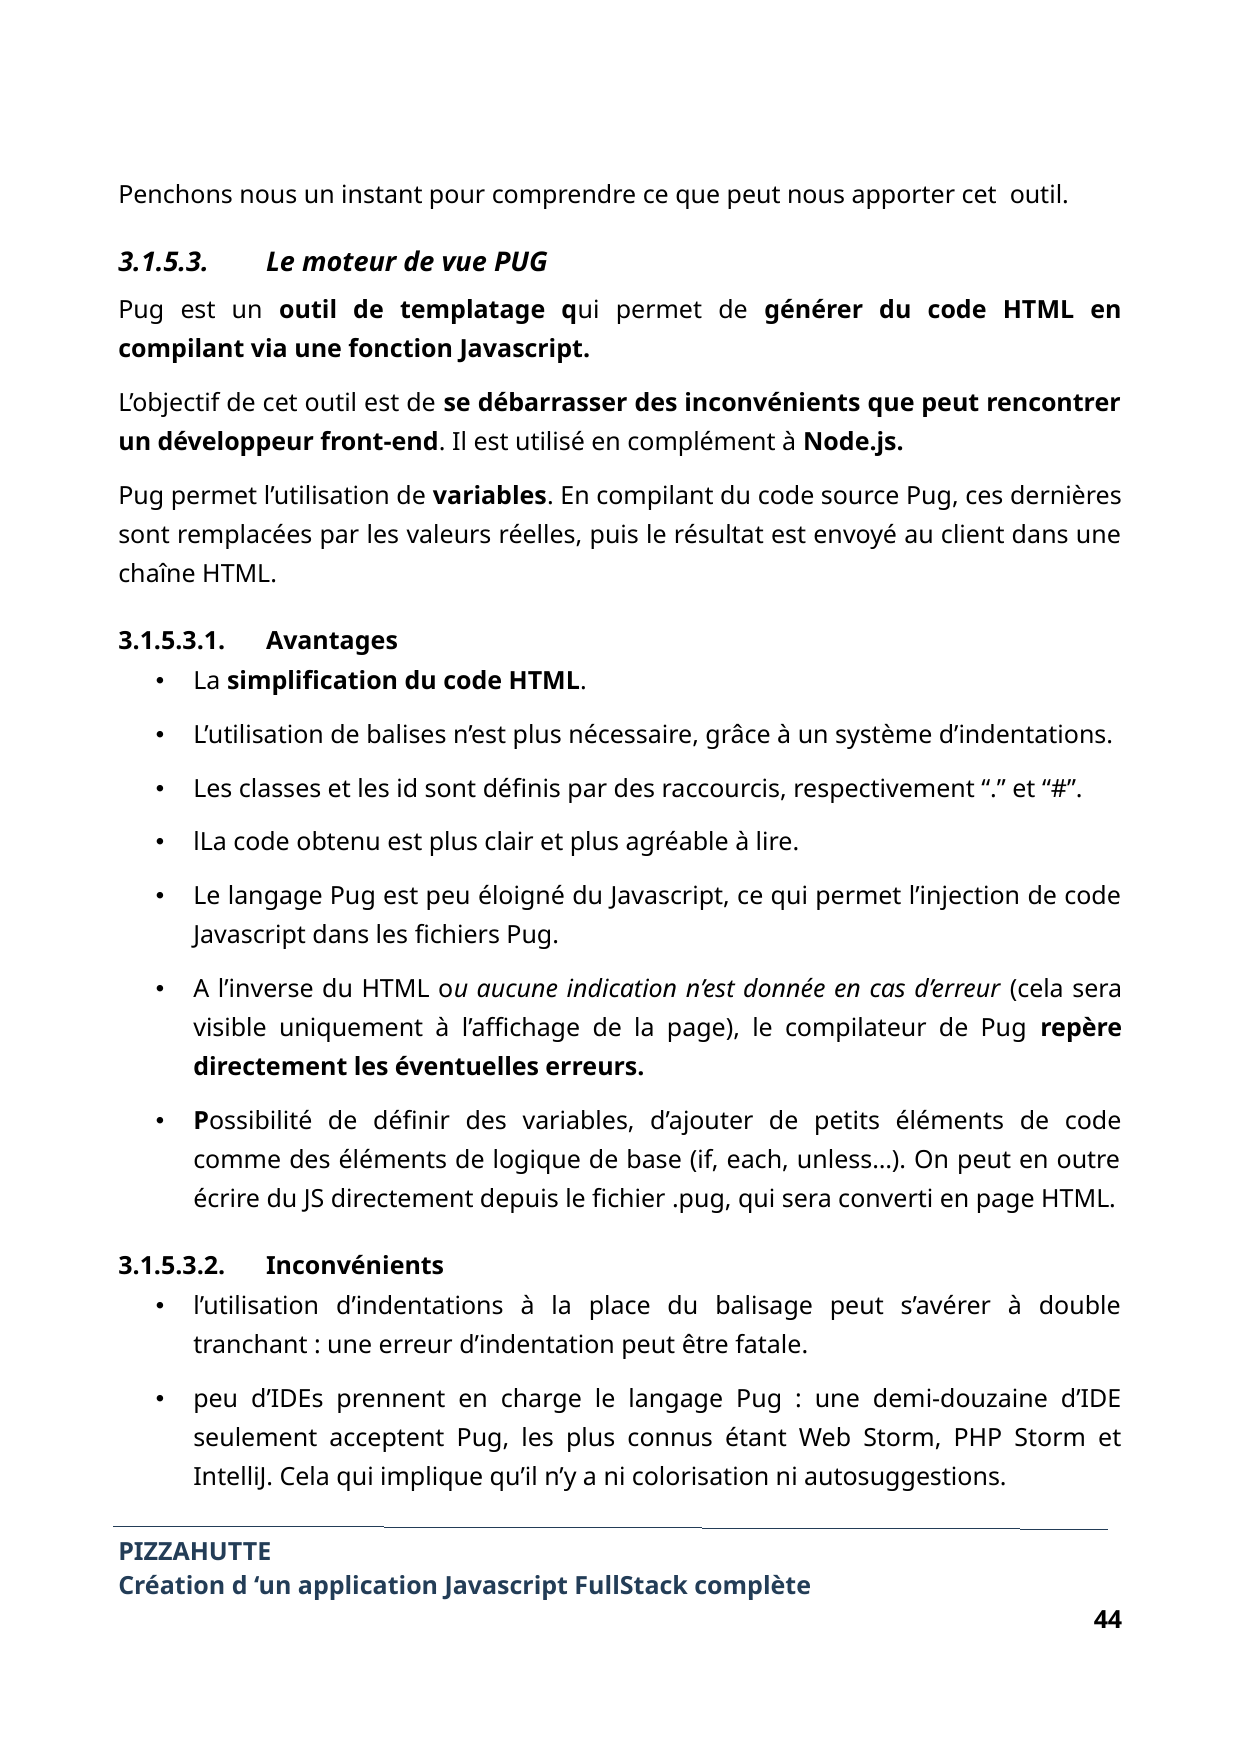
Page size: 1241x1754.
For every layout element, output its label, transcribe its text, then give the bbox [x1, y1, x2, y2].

subtitle Avantages [118, 622, 1122, 656]
list L’utilisation de balises n’est plus nécessaire, grâce à un système d’indentations. [156, 716, 1122, 751]
list Les classes et les id sont définis par des raccourcis, respectivement “.” et “#”. [156, 770, 1122, 804]
text Pug permet l’utilisation de variables. En compilant du code source Pug, ces dernières sont remplacées par les valeurs réelles, puis le résultat est envoyé au client dans une chaîne HTML. [118, 478, 1122, 590]
text L’objectif de cet outil est de se débarrasser des inconvénients que peut rencontrer un développeur front-end. Il est utilisé en complément à Node.js. [118, 385, 1122, 458]
list peu d’IDEs prennent en charge le langage Pug : une demi-douzaine d’IDE seulement acceptent Pug, les plus connus étant Web Storm, PHP Storm et IntelliJ. Cela qui implique qu’il n’y a ni colorisation ni autosuggestions. [156, 1381, 1122, 1493]
list lLa code obtenu est plus clair et plus agréable à lire. [156, 824, 1122, 858]
subtitle Inconvénients [118, 1247, 1122, 1281]
subtitle Le moteur de vue PUG [118, 243, 1122, 279]
list Possibilité de définir des variables, d’ajouter de petits éléments de code comme des éléments de logique de base (if, each, unless…). On peut en outre écrire du JS directement depuis le fichier .pug, qui sera converti en page HTML. [156, 1103, 1122, 1215]
list Le langage Pug est peu éloigné du Javascript, ce qui permet l’injection de code Javascript dans les fichiers Pug. [156, 878, 1122, 951]
text Pug est un outil de templatage qui permet de générer du code HTML en compilant via une fonction Javascript. [118, 292, 1122, 365]
list La simplification du code HTML. [156, 663, 1122, 697]
text Penchons nous un instant pour comprendre ce que peut nous apporter cet outil. [118, 176, 1122, 210]
list l’utilisation d’indentations à la place du balisage peut s’avérer à double tranchant : une erreur d’indentation peut être fatale. [156, 1288, 1122, 1361]
list A l’inverse du HTML ou aucune indication n’est donnée en cas d’erreur (cela sera visible uniquement à l’affichage de la page), le compilateur de Pug repère directement les éventuelles erreurs. [156, 971, 1122, 1083]
